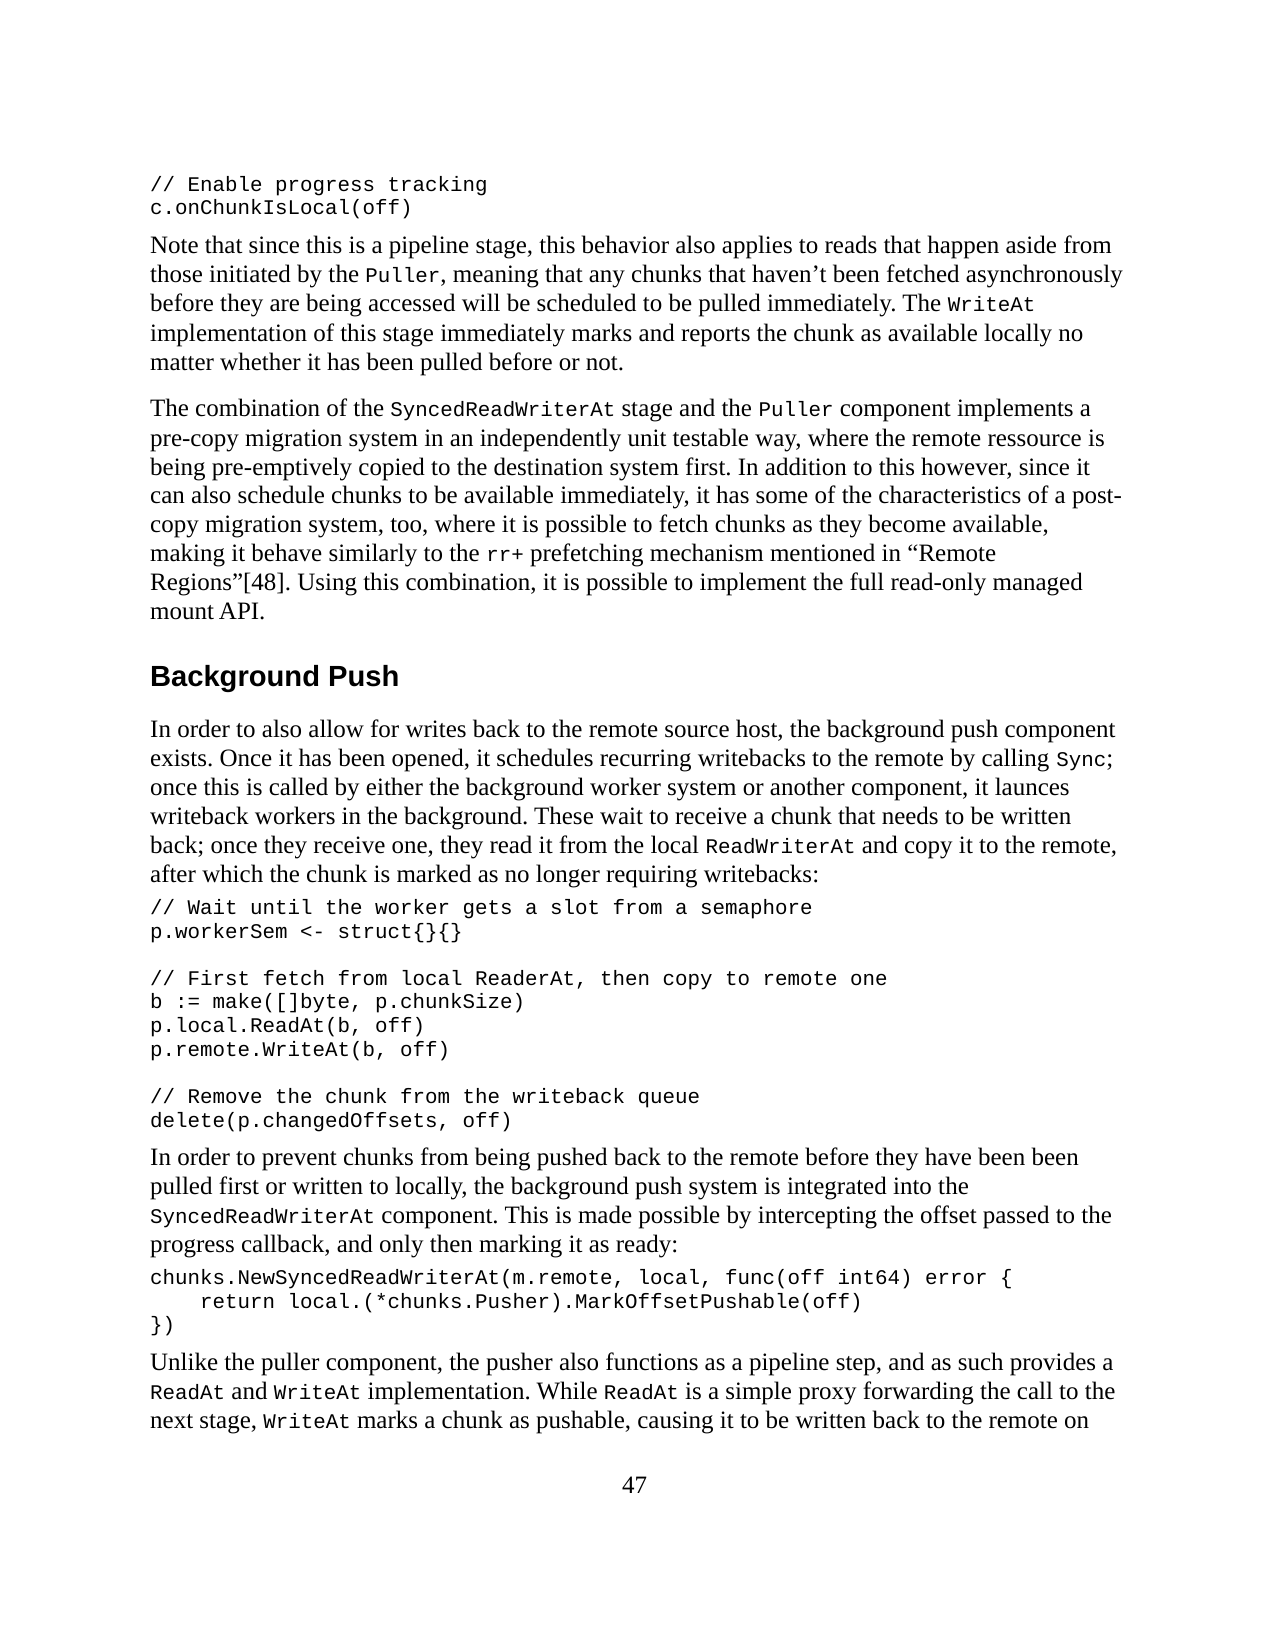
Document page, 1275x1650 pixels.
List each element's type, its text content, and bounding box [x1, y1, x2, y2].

subtitle Background Push [150, 659, 1125, 692]
text // Remove the chunk from the writeback queue [150, 1086, 1125, 1110]
text // Enable progress tracking [150, 174, 1125, 197]
text Unlike the puller component, the pusher also functions as a pipeline step, and as such provides a ReadAt and WriteAt implementation. While ReadAt is a simple proxy forwarding the call to the next stage, WriteAt marks a chunk as pushable, causing it to be written back to the remote on [150, 1347, 1125, 1435]
text // First fetch from local ReaderAt, then copy to remote one [150, 968, 1125, 992]
text p.remote.WriteAt(b, off) [150, 1039, 1125, 1062]
text c.onChunkIsLocal(off) [150, 197, 1125, 221]
text // Wait until the worker gets a slot from a semaphore [150, 897, 1125, 921]
text }) [150, 1314, 1125, 1338]
text b := make([]byte, p.chunkSize) [150, 992, 1125, 1015]
text chunks.NewSyncedReadWriterAt(m.remote, local, func(off int64) error { [150, 1267, 1125, 1291]
text return local.(*chunks.Pusher).MarkOffsetPushable(off) [150, 1291, 1125, 1314]
text In order to prevent chunks from being pushed back to the remote before they have been been pulled first or written to locally, the background push system is integrated into the SyncedReadWriterAt component. This is made possible by intercepting the offset passed to the progress callback, and only then marking it as ready: [150, 1142, 1125, 1258]
text In order to also allow for writes back to the remote source host, the background push component exists. Once it has been opened, it schedules recurring writebacks to the remote by calling Sync; once this is called by either the background worker system or another component, it launces writeback workers in the background. These wait to receive a chunk that needs to be written back; once they receive one, they read it from the local ReadWriterAt and copy it to the remote, after which the chunk is marked as no longer requiring writebacks: [150, 714, 1125, 888]
text p.workerSem <- struct{}{} [150, 921, 1125, 944]
text p.local.ReadAt(b, off) [150, 1015, 1125, 1039]
text delete(p.changedOffsets, off) [150, 1110, 1125, 1133]
text Note that since this is a pipeline stage, this behavior also applies to reads that happen aside from those initiated by the Puller, meaning that any chunks that haven’t been fetched asynchronously before they are being accessed will be scheduled to be pulled immediately. The WriteAt implementation of this stage immediately marks and reports the chunk as available locally no matter whether it has been pulled before or not. [150, 230, 1125, 375]
text The combination of the SyncedReadWriterAt stage and the Puller component implements a pre-copy migration system in an independently unit testable way, where the remote ressource is being pre-emptively copied to the destination system first. In addition to this however, since it can also schedule chunks to be available immediately, it has some of the characteristics of a post-copy migration system, too, where it is possible to fetch chunks as they become available, making it behave similarly to the rr+ prefetching mechanism mentioned in “Remote Regions”[48]. Using this combination, it is possible to implement the full read-only managed mount API. [150, 393, 1125, 625]
